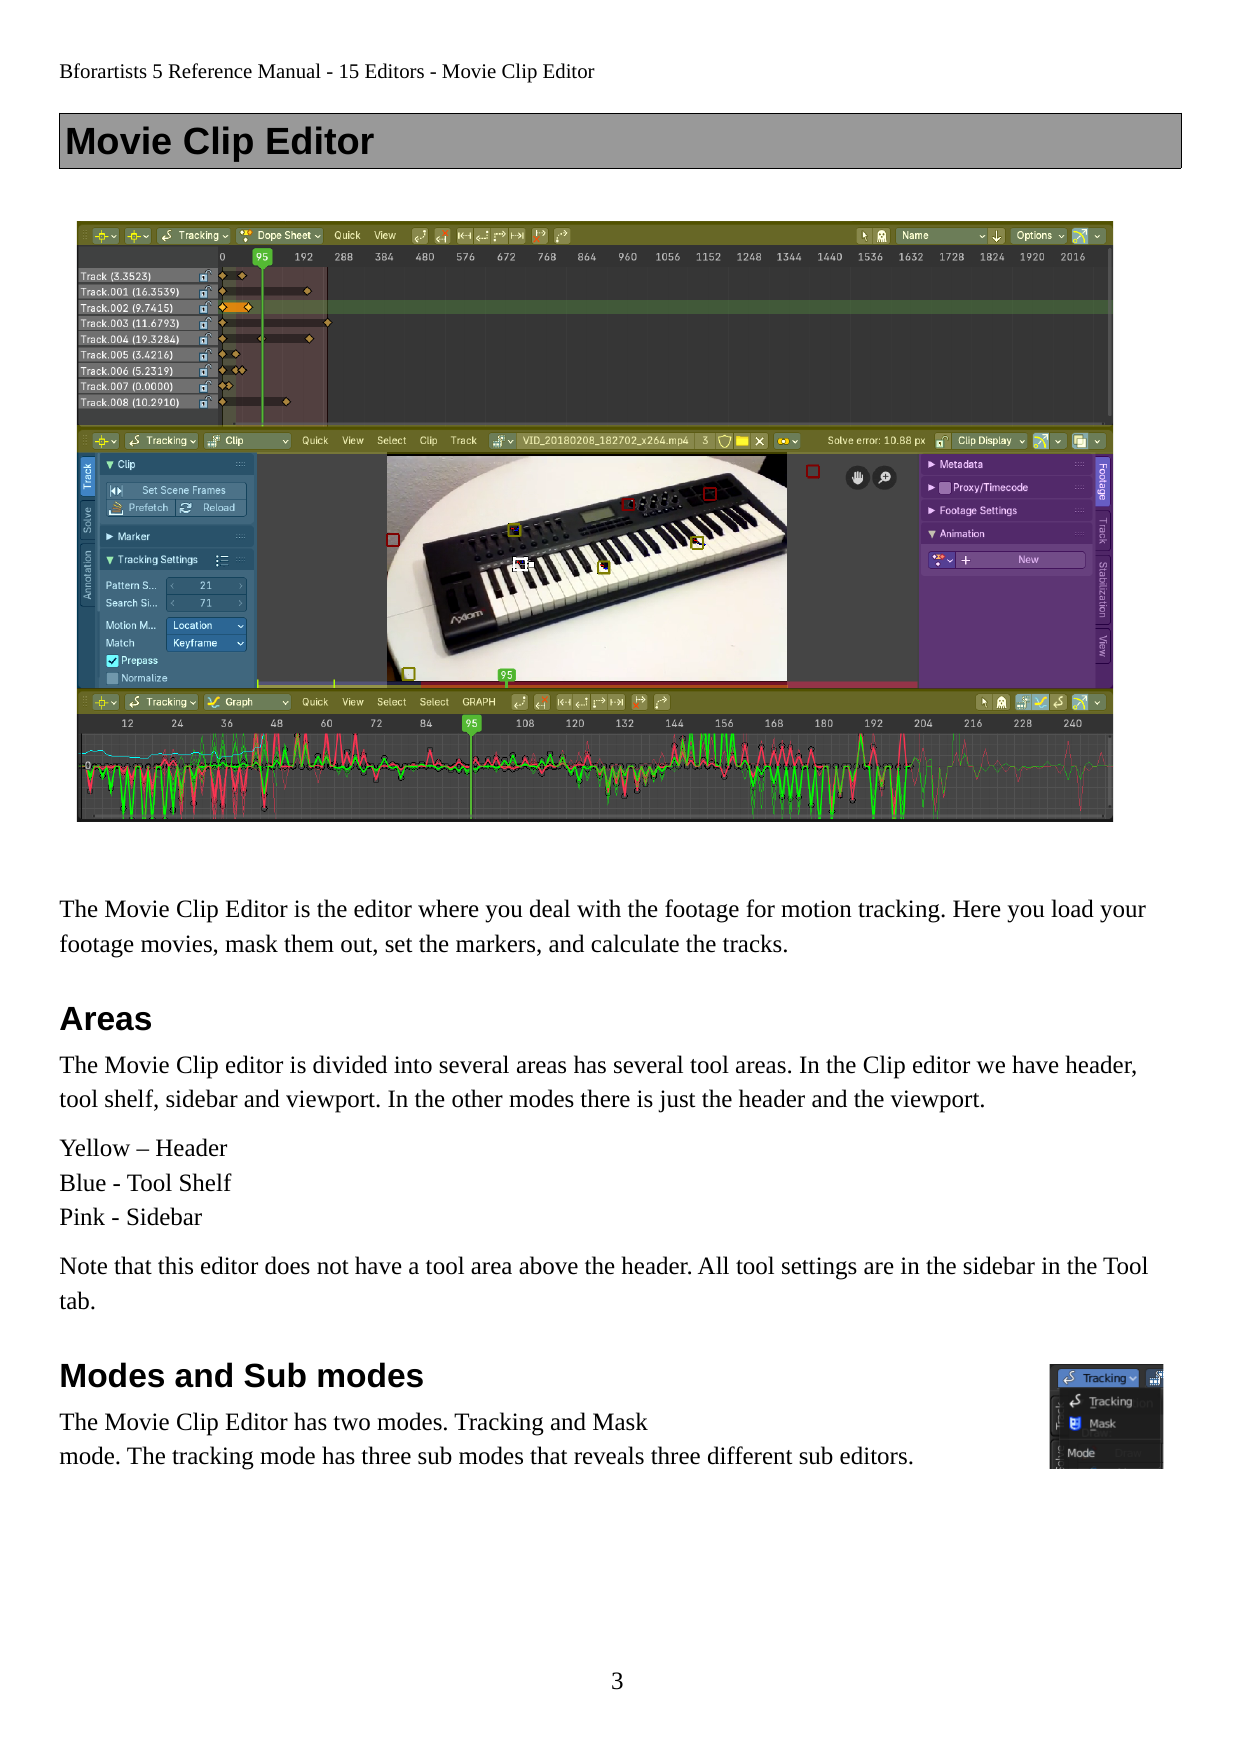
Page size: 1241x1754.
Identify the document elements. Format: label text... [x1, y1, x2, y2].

subtitle Areas [59, 999, 1181, 1037]
table_header Movie Clip Editor [60, 114, 1181, 168]
text Yellow – Header Blue - Tool Shelf Pink - Sidebar [59, 1133, 1181, 1231]
text The Movie Clip Editor is the editor where you deal with the footage for motion tracking. Here you load your footage movies, mask them out, set the markers, and calculate the tracks. [59, 894, 1181, 957]
picture [76, 221, 1114, 822]
text The Movie Clip editor is divided into several areas has several tool areas. In the Clip editor we have header, tool shelf, sidebar and viewport. In the other modes there is just the header and the viewport. [59, 1050, 1181, 1113]
text The Movie Clip Editor has two modes. Tracking and Mask mode. The tracking mode has three sub modes that reveals three different sub editors. [59, 1407, 1181, 1470]
subtitle Modes and Sub modes [59, 1356, 1181, 1394]
text Note that this editor does not have a tool area above the header. All tool settings are in the sidebar in the Tool tab. [59, 1251, 1181, 1314]
picture [1049, 1364, 1164, 1469]
